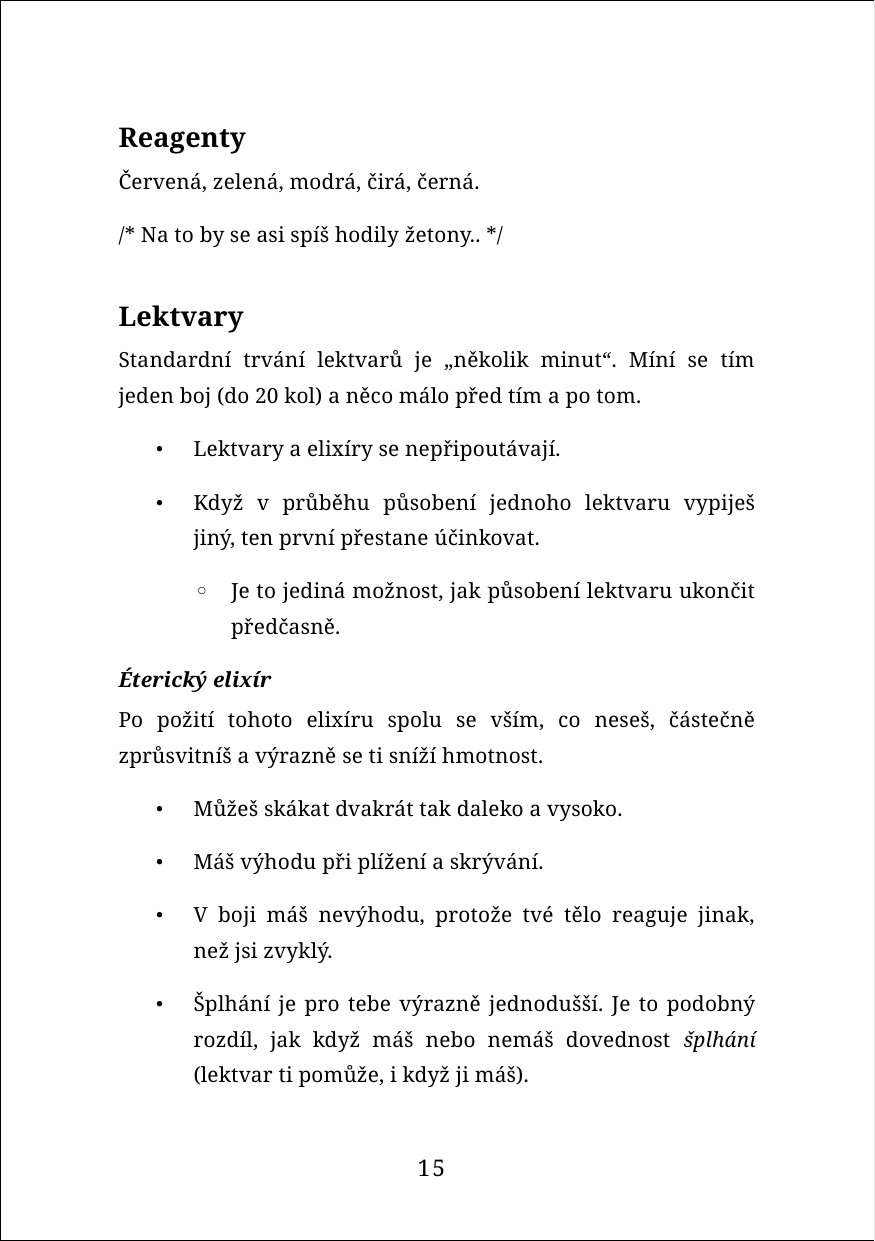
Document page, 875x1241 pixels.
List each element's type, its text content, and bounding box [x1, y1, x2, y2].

text /* Na to by se asi spíš hodily žetony.. */ [118, 220, 756, 248]
list Je to jediná možnost, jak působení lektvaru ukončit předčasně. [193, 576, 756, 640]
subtitle Reagenty [118, 118, 756, 155]
text Po požití tohoto elixíru spolu se vším, co neseš, částečně zprůsvitníš a výrazně se ti sníží hmotnost. [118, 705, 756, 769]
list Šplhání je pro tebe výrazně jednodušší. Je to podobný rozdíl, jak když máš nebo nemáš dovednost šplhání (lektvar ti pomůže, i když ji máš). [156, 989, 756, 1089]
text Standardní trvání lektvarů je „několik minut“. Míní se tím jeden boj (do 20 kol) a něco málo před tím a po tom. [118, 346, 756, 409]
list Máš výhodu při plížení a skrývání. [156, 847, 756, 876]
subtitle Éterický elixír [118, 665, 756, 693]
subtitle Lektvary [118, 297, 756, 334]
list Když v průběhu působení jednoho lektvaru vypiješ jiný, ten první přestane účinkovat. [156, 488, 756, 552]
list Můžeš skákat dvakrát tak daleko a vysoko. [156, 794, 756, 822]
list V boji máš nevýhodu, protože tvé tělo reaguje jinak, než jsi zvyklý. [156, 901, 756, 964]
text Červená, zelená, modrá, čirá, černá. [118, 167, 756, 195]
list Lektvary a elixíry se nepřipoutávají. [156, 434, 756, 463]
